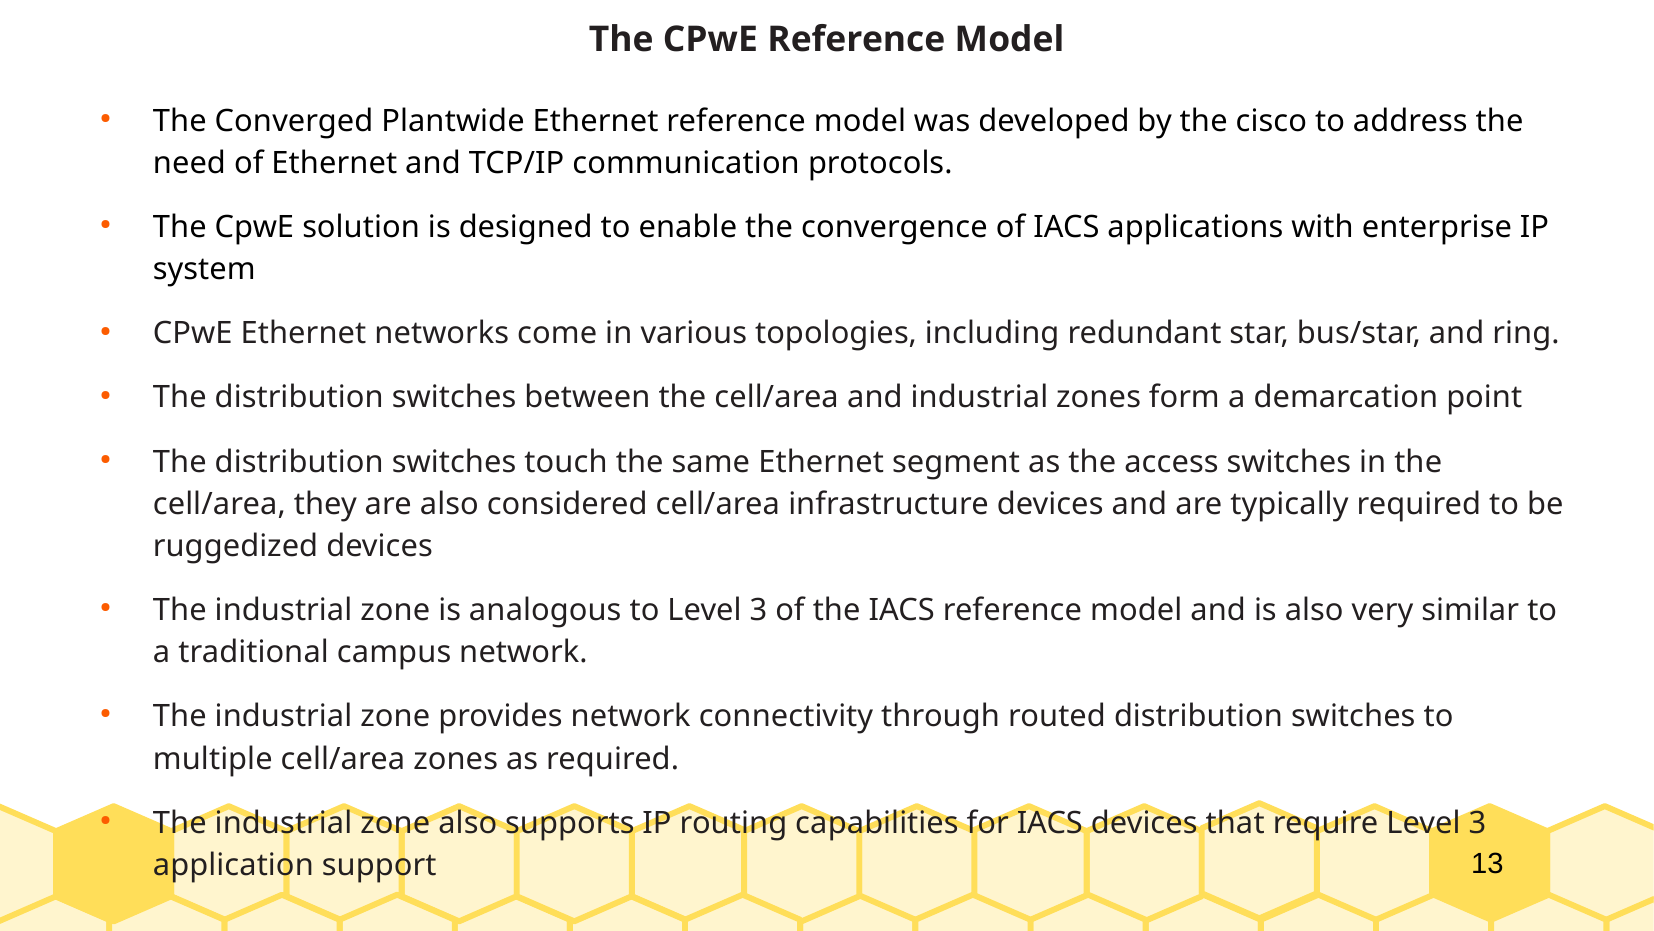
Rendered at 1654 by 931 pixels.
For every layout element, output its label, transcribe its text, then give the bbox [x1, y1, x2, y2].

list The Converged Plantwide Ethernet reference model was developed by the cisco to address the need of Ethernet and TCP/IP communication protocols. The CpwE solution is designed to enable the convergence of IACS applications with enterprise IP system CPwE Ethernet networks come in various topologies, including redundant star, bus/star, and ring. The distribution switches between the cell/area and industrial zones form a demarcation point The distribution switches touch the same Ethernet segment as the access switches in the cell/area, they are also considered cell/area infrastructure devices and are typically required to be ruggedized devices The industrial zone is analogous to Level 3 of the IACS reference model and is also very similar to a traditional campus network. The industrial zone provides network connectivity through routed distribution switches to multiple cell/area zones as required. The industrial zone also supports IP routing capabilities for IACS devices that require Level 3 application support [82, 98, 1571, 931]
title The CPwE Reference Model [82, 0, 1571, 76]
